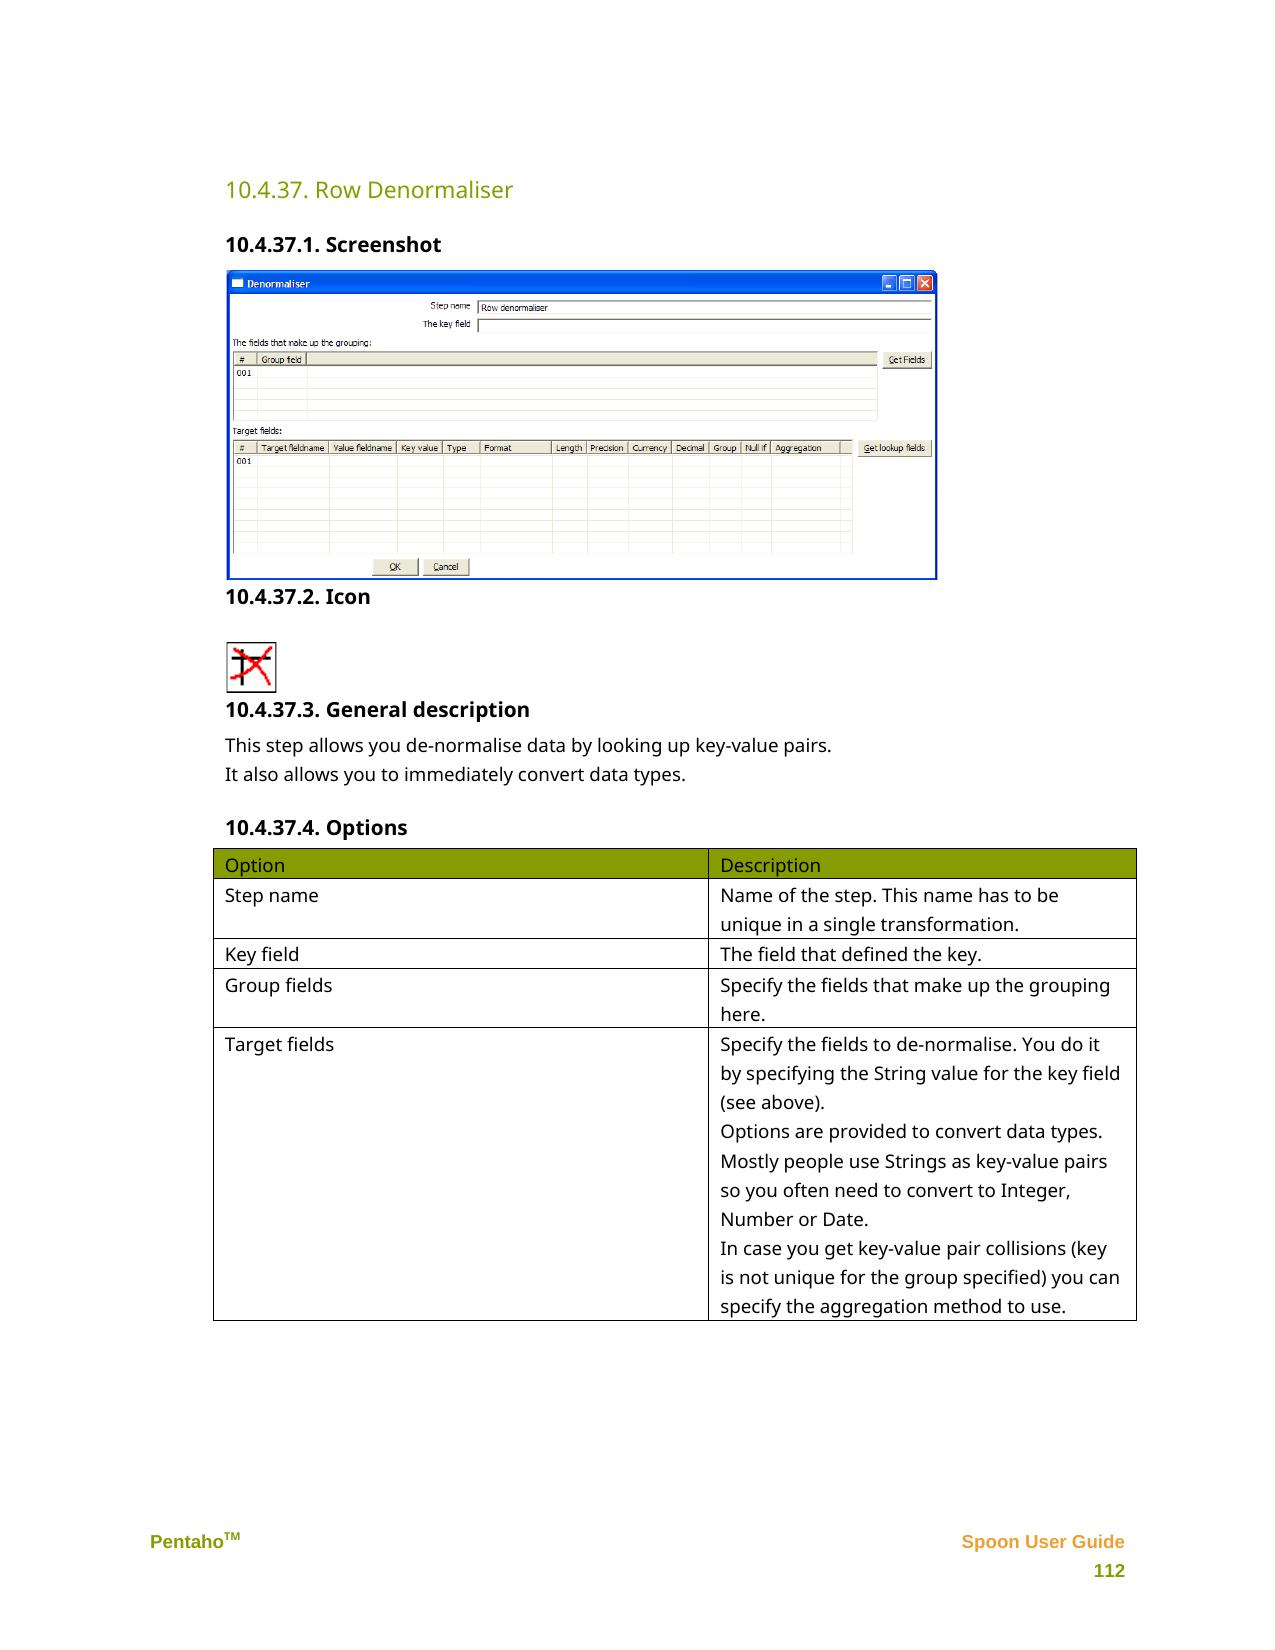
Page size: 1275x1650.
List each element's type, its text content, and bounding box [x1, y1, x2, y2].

table_header Option [214, 849, 708, 878]
subtitle 10.4.37.3. General description [225, 695, 1125, 723]
table_cell Name of the step. This name has to be unique in a single transformation. [709, 879, 1136, 937]
subtitle 10.4.37.4. Options [225, 812, 1125, 842]
table_cell Target fields [214, 1028, 708, 1320]
table_cell Specify the fields that make up the grouping here. [709, 969, 1136, 1027]
subtitle 10.4.37.2. Icon [225, 283, 1125, 610]
table_cell Step name [214, 879, 708, 937]
subtitle 10.4.37. Row Denormaliser [225, 175, 1125, 204]
subtitle 10.4.37.1. Screenshot [225, 229, 1125, 258]
table_cell Specify the fields to de-normalise. You do it by specifying the String value for the key field (see above). Options are provided to convert data types. Mostly people use Strings as key-value pairs so you often need to convert to Integer, Number or Date. In case you get key-value pair collisions (key is not unique for the group specified) you can specify the aggregation method to use. [709, 1028, 1136, 1320]
table_header Description [709, 849, 1136, 878]
text This step allows you de-normalise data by looking up key-value pairs. [225, 729, 1125, 758]
table_cell Key field [214, 939, 708, 968]
picture [226, 642, 277, 693]
text It also allows you to immediately convert data types. [225, 758, 1125, 787]
table_cell Group fields [214, 969, 708, 1027]
table_cell The field that defined the key. [709, 939, 1136, 968]
